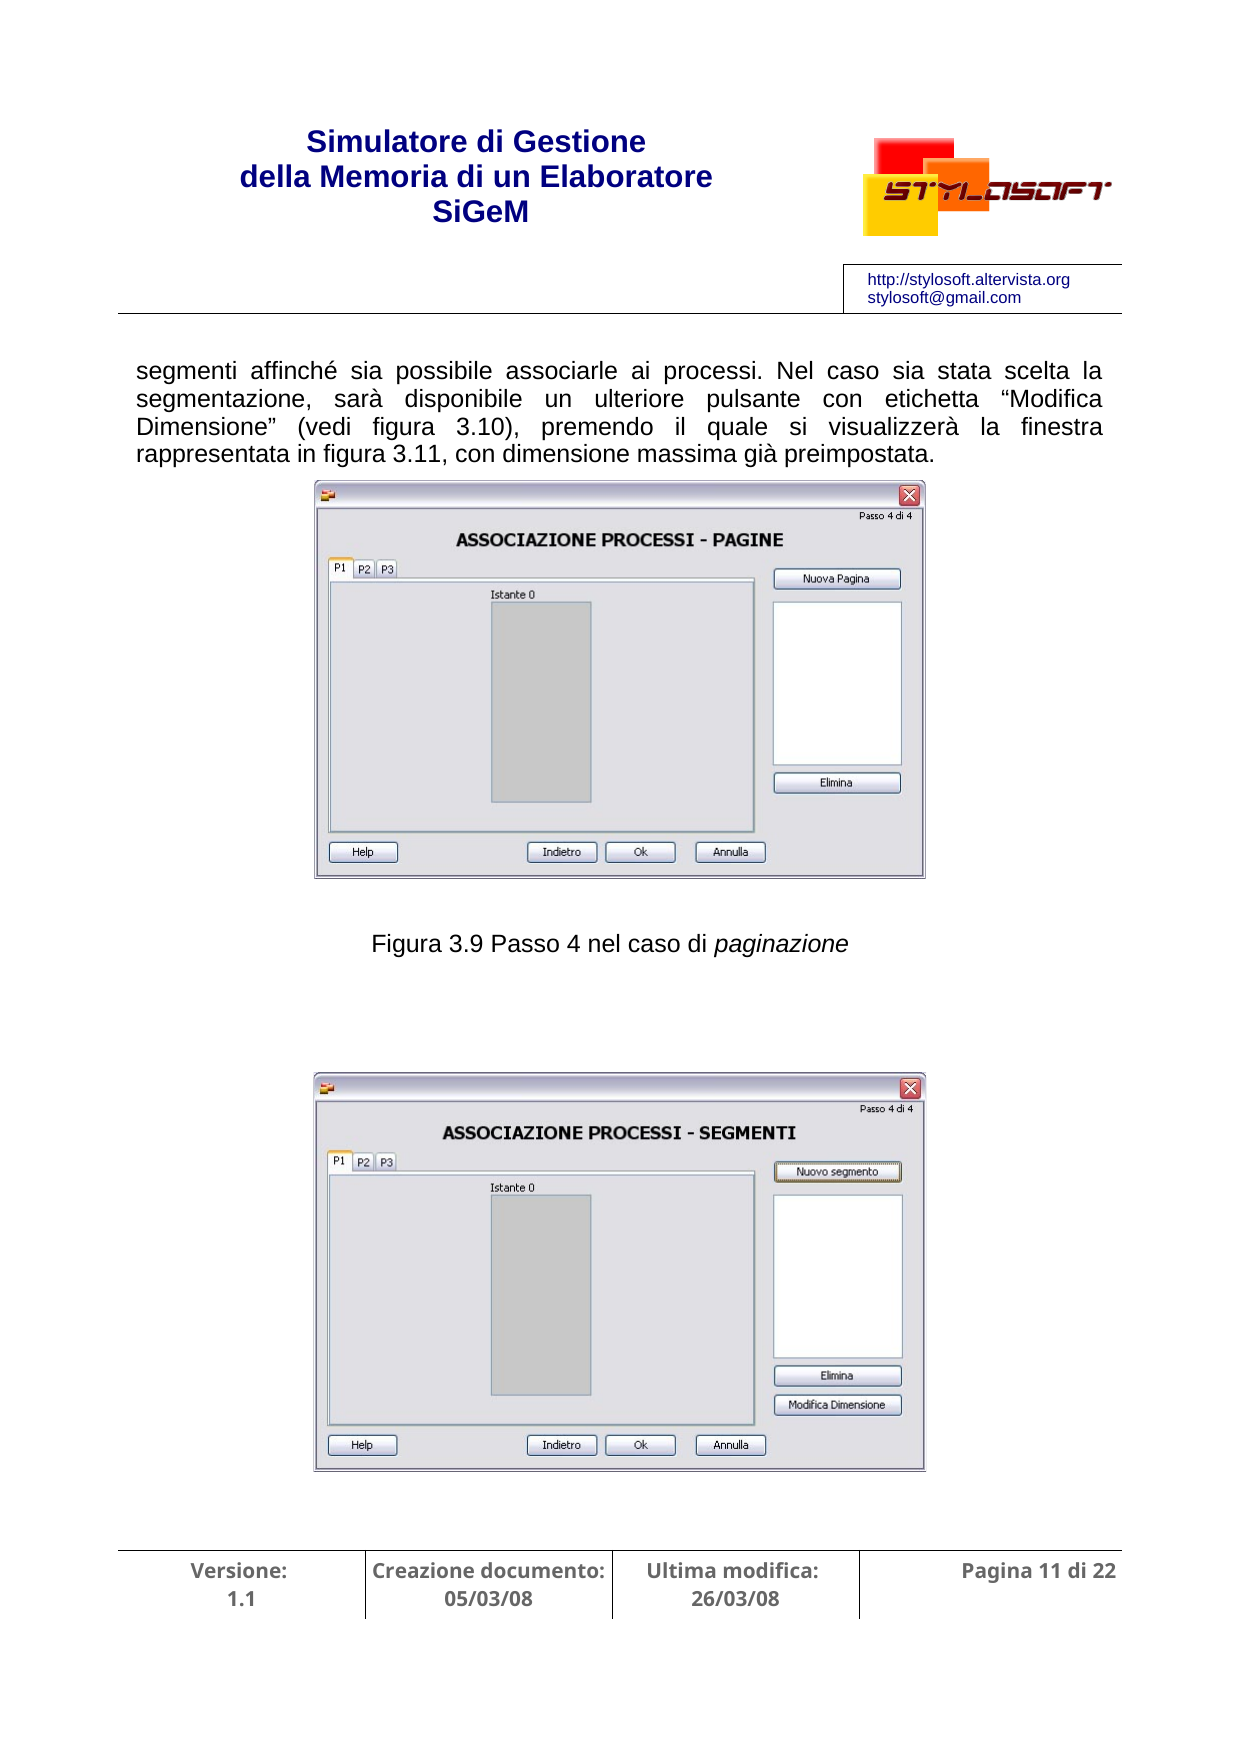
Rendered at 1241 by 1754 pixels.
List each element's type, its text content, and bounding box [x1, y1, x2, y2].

text segmenti affinché sia possibile associarle ai processi. Nel caso sia stata scelta la segmentazione, sarà disponibile un ulteriore pulsante con etichetta “Modifica Dimensione” (vedi figura 3.10), premendo il quale si visualizzerà la finestra rappresentata in figura 3.11, con dimensione massima già preimpostata. [136, 356, 1104, 468]
text Figura 3.9 Passo 4 nel caso di paginazione [118, 929, 1104, 957]
picture [314, 480, 926, 879]
picture [313, 1072, 927, 1472]
picture [848, 123, 1117, 247]
